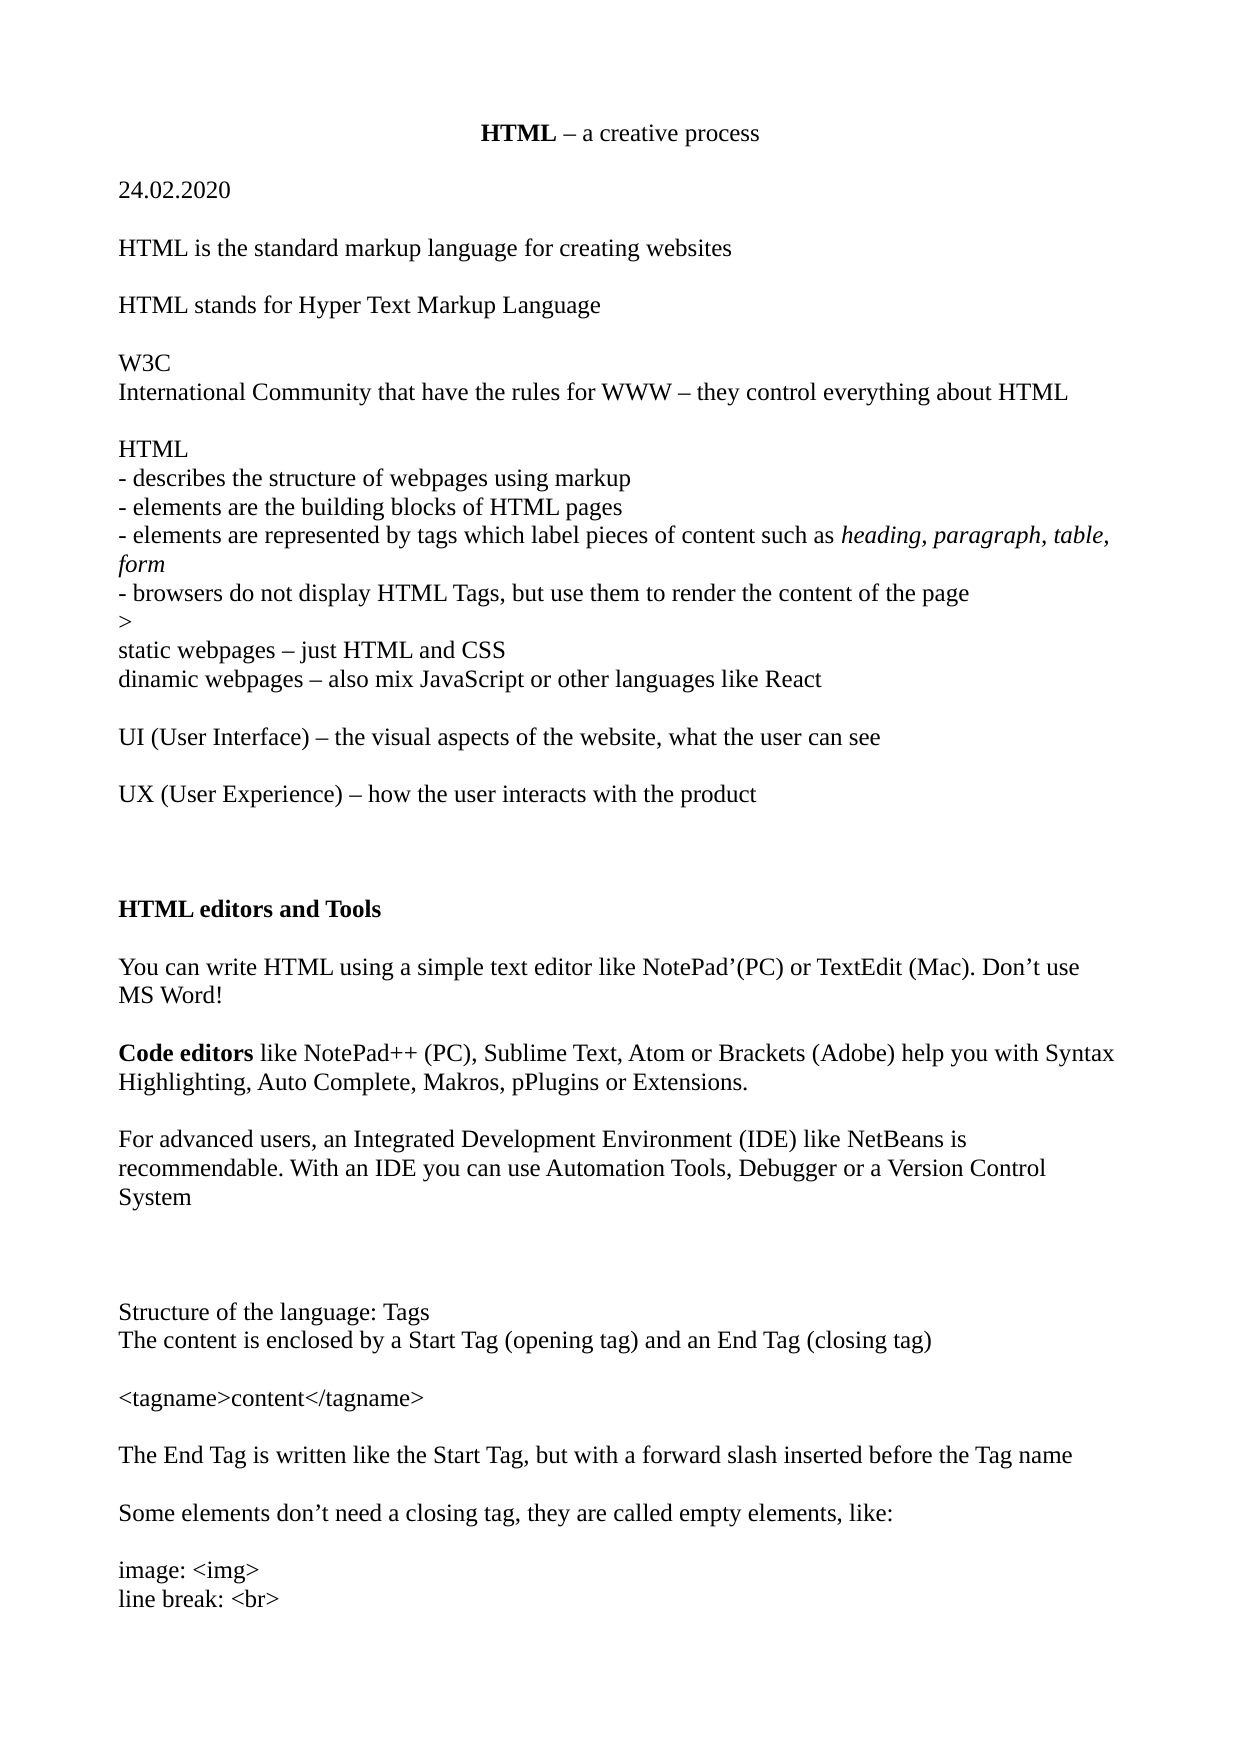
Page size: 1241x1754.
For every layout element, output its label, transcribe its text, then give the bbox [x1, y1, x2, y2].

text UX (User Experience) – how the user interacts with the product [118, 779, 1122, 808]
text 24.02.2020 [118, 176, 1122, 204]
text For advanced users, an Integrated Development Environment (IDE) like NetBeans is recommendable. With an IDE you can use Automation Tools, Debugger or a Version Control System [118, 1124, 1122, 1211]
text You can write HTML using a simple text editor like NotePad’(PC) or TextEdit (Mac). Don’t use MS Word! [118, 952, 1122, 1009]
text > [118, 607, 1122, 636]
text HTML is the standard markup language for creating websites [118, 233, 1122, 262]
text - browsers do not display HTML Tags, but use them to render the content of the page [118, 578, 1122, 607]
text <tagname>content</tagname> [118, 1383, 1122, 1412]
text HTML stands for Hyper Text Markup Language [118, 291, 1122, 319]
text Some elements don’t need a closing tag, they are called empty elements, like: [118, 1498, 1122, 1527]
text line break: <br> [118, 1584, 1122, 1613]
text - elements are represented by tags which label pieces of content such as heading, paragraph, table, form [118, 521, 1122, 578]
text Code editors like NotePad++ (PC), Sublime Text, Atom or Brackets (Adobe) help you with Syntax Highlighting, Auto Complete, Makros, pPlugins or Extensions. [118, 1038, 1122, 1096]
text W3C [118, 348, 1122, 377]
text dinamic webpages – also mix JavaScript or other languages like React [118, 664, 1122, 693]
text The End Tag is written like the Start Tag, but with a forward slash inserted before the Tag name [118, 1441, 1122, 1469]
text UI (User Interface) – the visual aspects of the website, what the user can see [118, 722, 1122, 751]
text HTML – a creative process [118, 118, 1122, 147]
text HTML editors and Tools [118, 894, 1122, 923]
text static webpages – just HTML and CSS [118, 636, 1122, 664]
text International Community that have the rules for WWW – they control everything about HTML [118, 377, 1122, 406]
text - elements are the building blocks of HTML pages [118, 492, 1122, 521]
text - describes the structure of webpages using markup [118, 463, 1122, 492]
text HTML [118, 434, 1122, 463]
text image: <img> [118, 1556, 1122, 1584]
text Structure of the language: Tags [118, 1297, 1122, 1326]
text The content is enclosed by a Start Tag (opening tag) and an End Tag (closing tag) [118, 1326, 1122, 1354]
